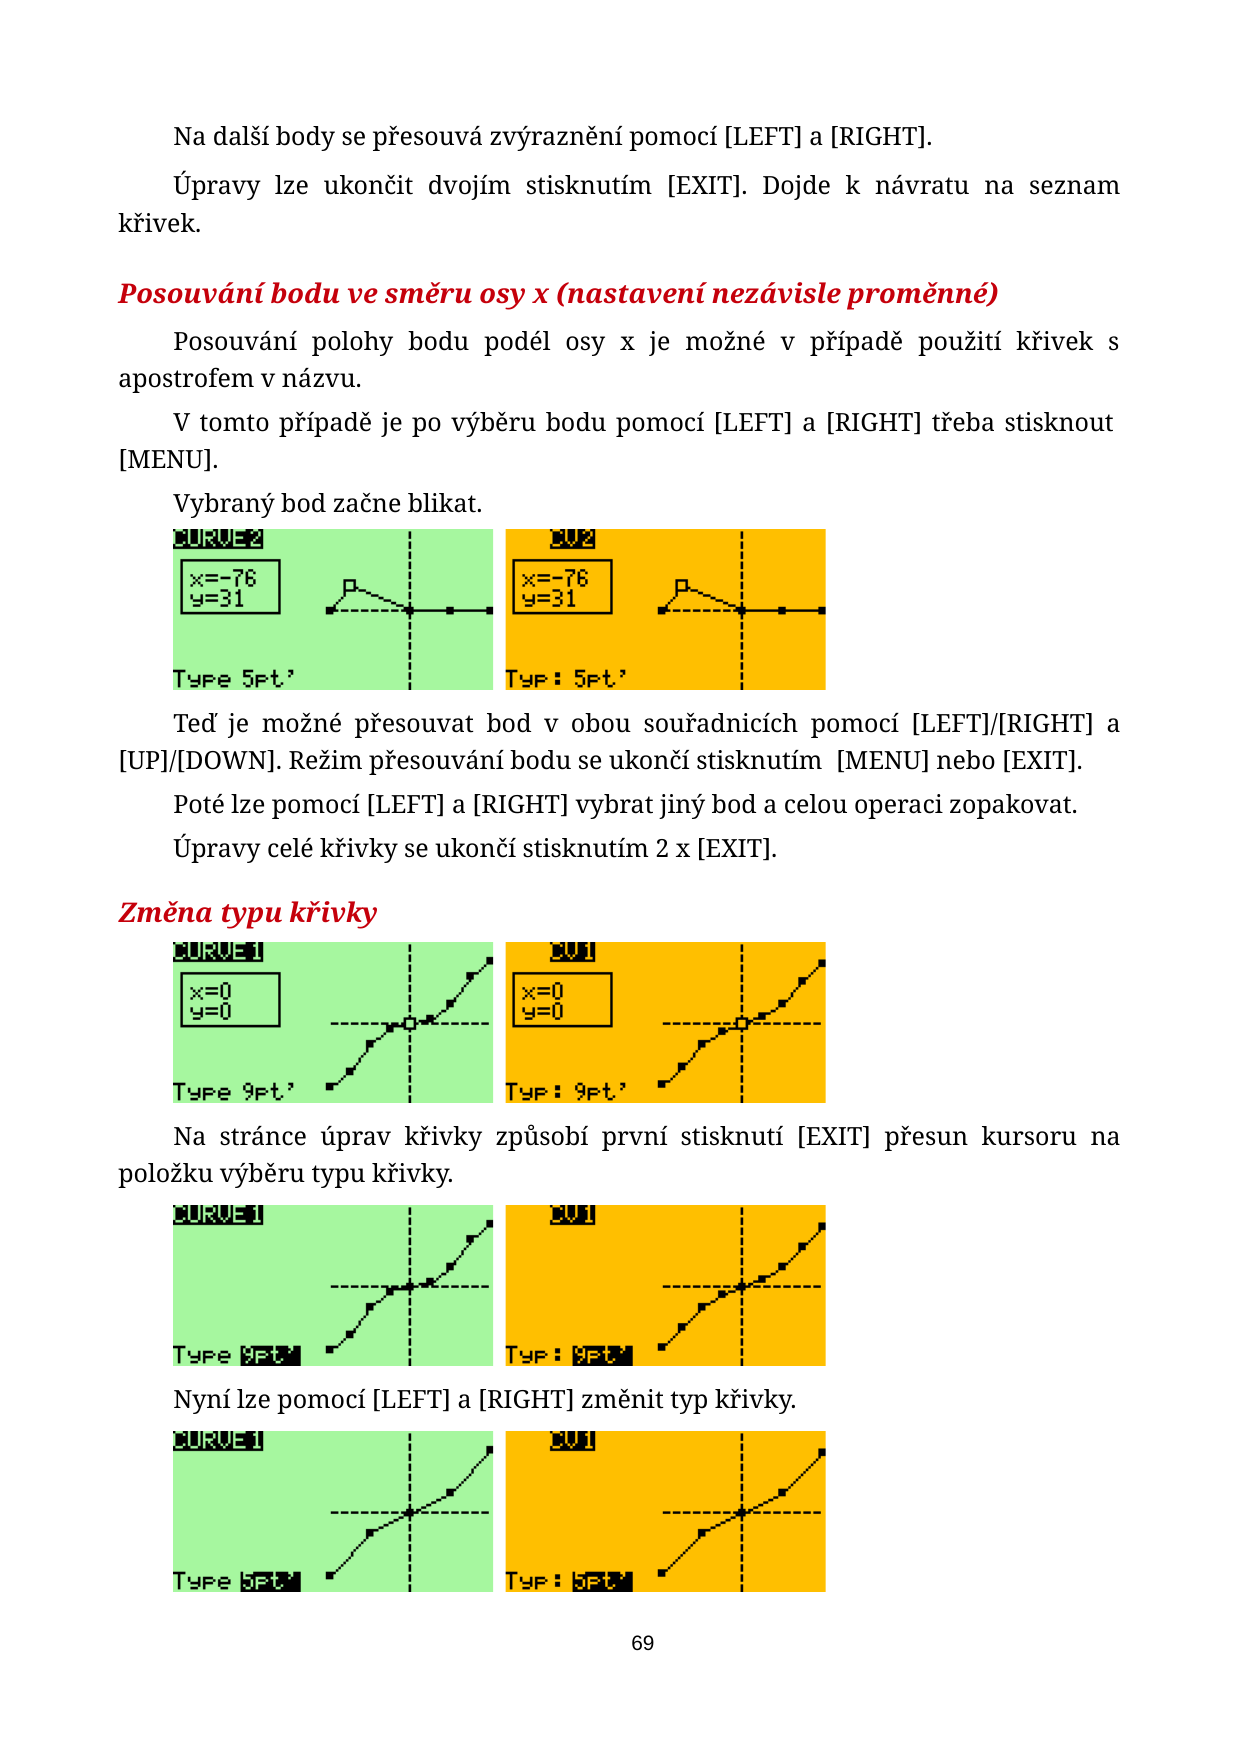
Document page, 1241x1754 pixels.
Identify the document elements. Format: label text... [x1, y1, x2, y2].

picture [505, 942, 826, 1103]
picture [173, 529, 494, 690]
picture [173, 942, 494, 1103]
subtitle Změna typu křivky [118, 893, 1122, 930]
picture [173, 1431, 494, 1592]
subtitle Posouvání bodu ve směru osy x (nastavení nezávisle proměnné) [118, 274, 1122, 311]
text Na další body se přesouvá zvýraznění pomocí [LEFT] a [RIGHT]. [118, 118, 1122, 152]
text Úpravy lze ukončit dvojím stisknutím [EXIT]. Dojde k návratu na seznam křivek. [118, 168, 1122, 239]
picture [173, 1205, 494, 1366]
text Nyní lze pomocí [LEFT] a [RIGHT] změnit typ křivky. [118, 1382, 1122, 1416]
text Posouvání polohy bodu podél osy x je možné v případě použití křivek s apostrofem v ná­zvu. [118, 323, 1122, 395]
picture [505, 1205, 826, 1366]
picture [505, 1431, 826, 1592]
text Na stránce úprav křivky způsobí první stisknutí [EXIT] přesun kursoru na položku výbě­ru typu křivky. [118, 1118, 1122, 1190]
text Úpravy celé křivky se ukončí stisknutím 2 x [EXIT]. [118, 831, 1122, 865]
text V tomto případě je po výběru bodu pomocí [LEFT] a [RIGHT] třeba stisknout [MENU]. [118, 405, 1122, 476]
text Vybraný bod začne blikat. [118, 486, 1122, 520]
text Poté lze pomocí [LEFT] a [RIGHT] vybrat jiný bod a celou operaci zopakovat. [118, 787, 1122, 821]
text Teď je možné přesouvat bod v obou souřadnicích pomocí [LEFT]/[RIGHT] a [UP]/[DOWN]. Režim přesouvání bodu se ukončí stisknutím [MENU] nebo [EXIT]. [118, 706, 1122, 777]
picture [505, 529, 826, 690]
